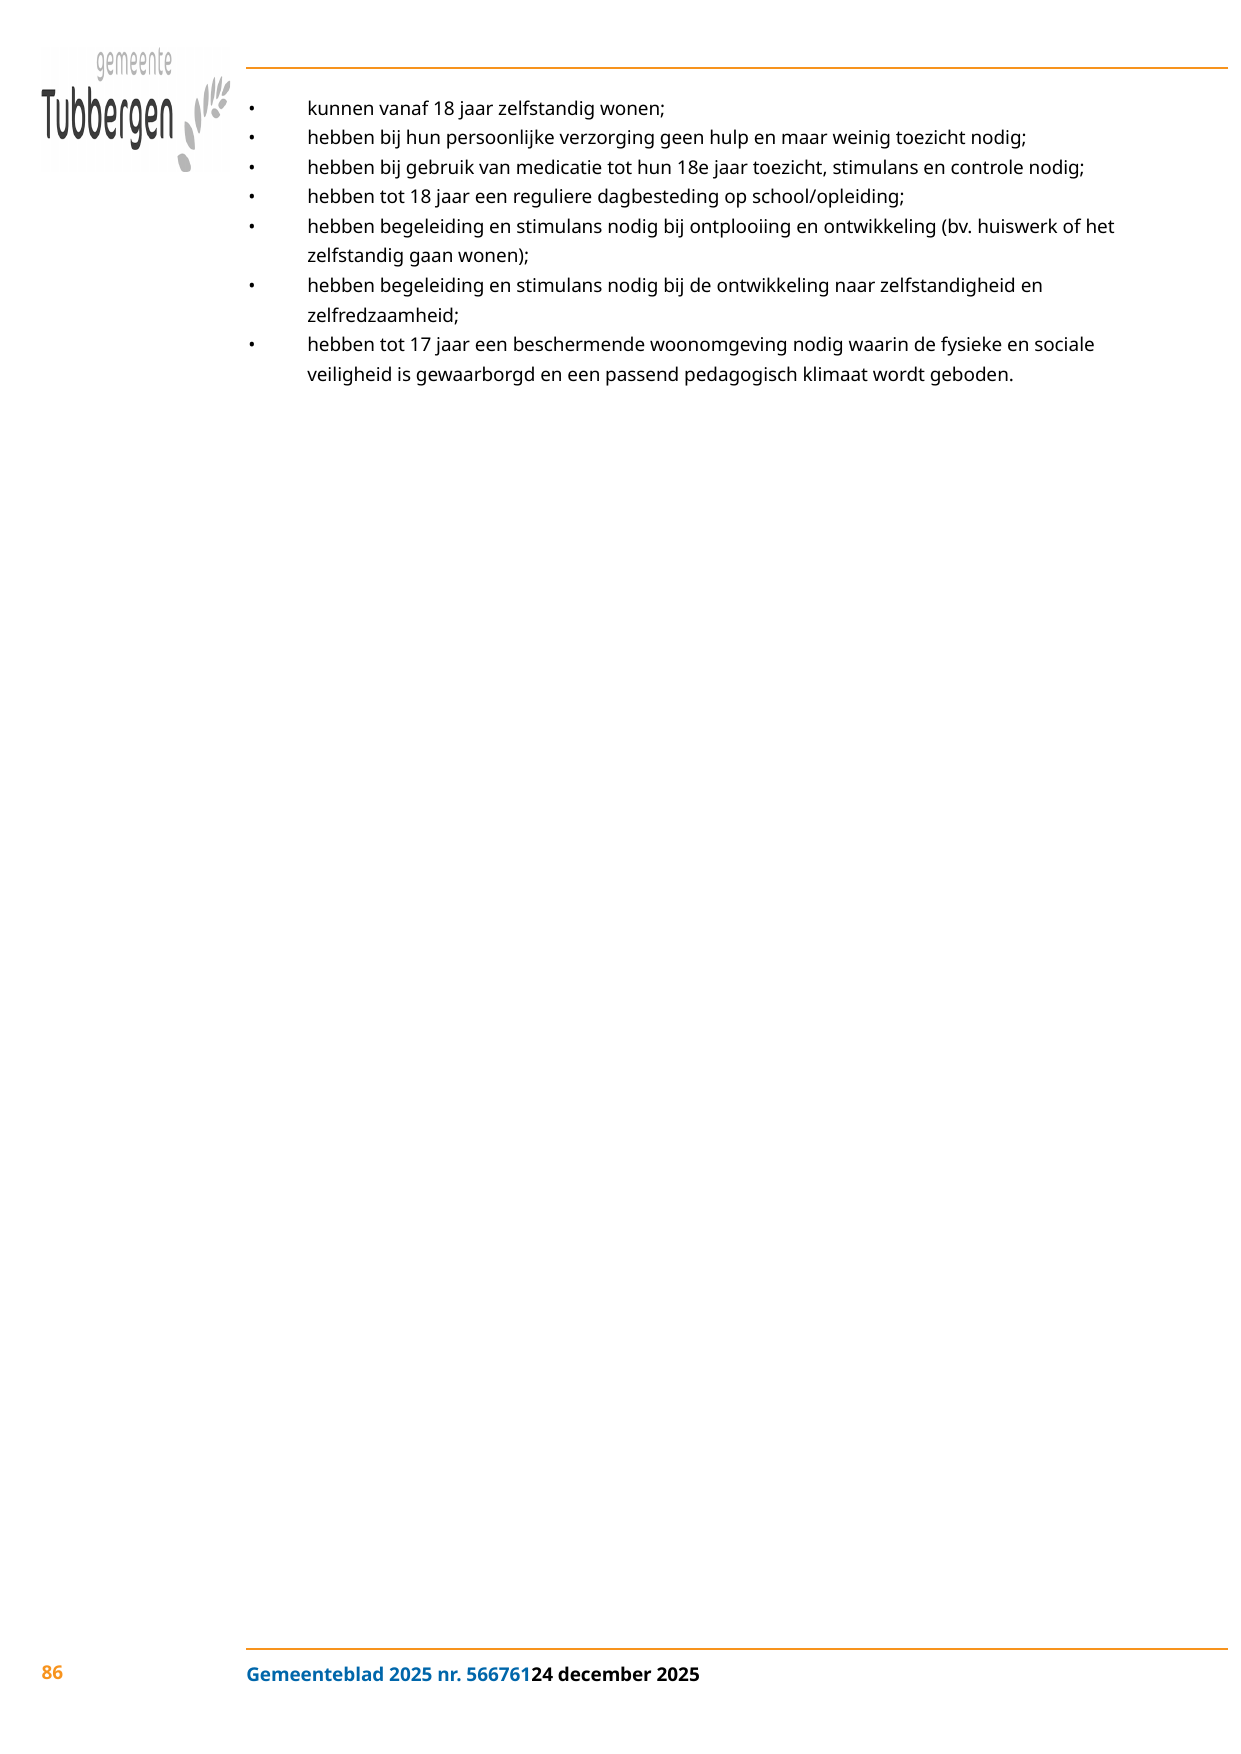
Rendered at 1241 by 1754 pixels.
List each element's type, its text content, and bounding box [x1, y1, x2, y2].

picture [41, 47, 231, 172]
list kunnen vanaf 18 jaar zelfstandig wonen; [248, 95, 1152, 121]
list hebben bij gebruik van medicatie tot hun 18e jaar toezicht, stimulans en controle nodig; [248, 154, 1152, 180]
list hebben begeleiding en stimulans nodig bij ontplooiing en ontwikkeling (bv. huiswerk of het zelfstandig gaan wonen); [248, 213, 1152, 268]
list hebben tot 18 jaar een reguliere dagbesteding op school/opleiding; [248, 183, 1152, 209]
list hebben bij hun persoonlijke verzorging geen hulp en maar weinig toezicht nodig; [248, 124, 1152, 150]
list hebben tot 17 jaar een beschermende woonomgeving nodig waarin de fysieke en sociale veiligheid is gewaarborgd en een passend pedagogisch klimaat wordt geboden. [248, 331, 1152, 387]
list hebben begeleiding en stimulans nodig bij de ontwikkeling naar zelfstandigheid en zelfredzaamheid; [248, 272, 1152, 328]
